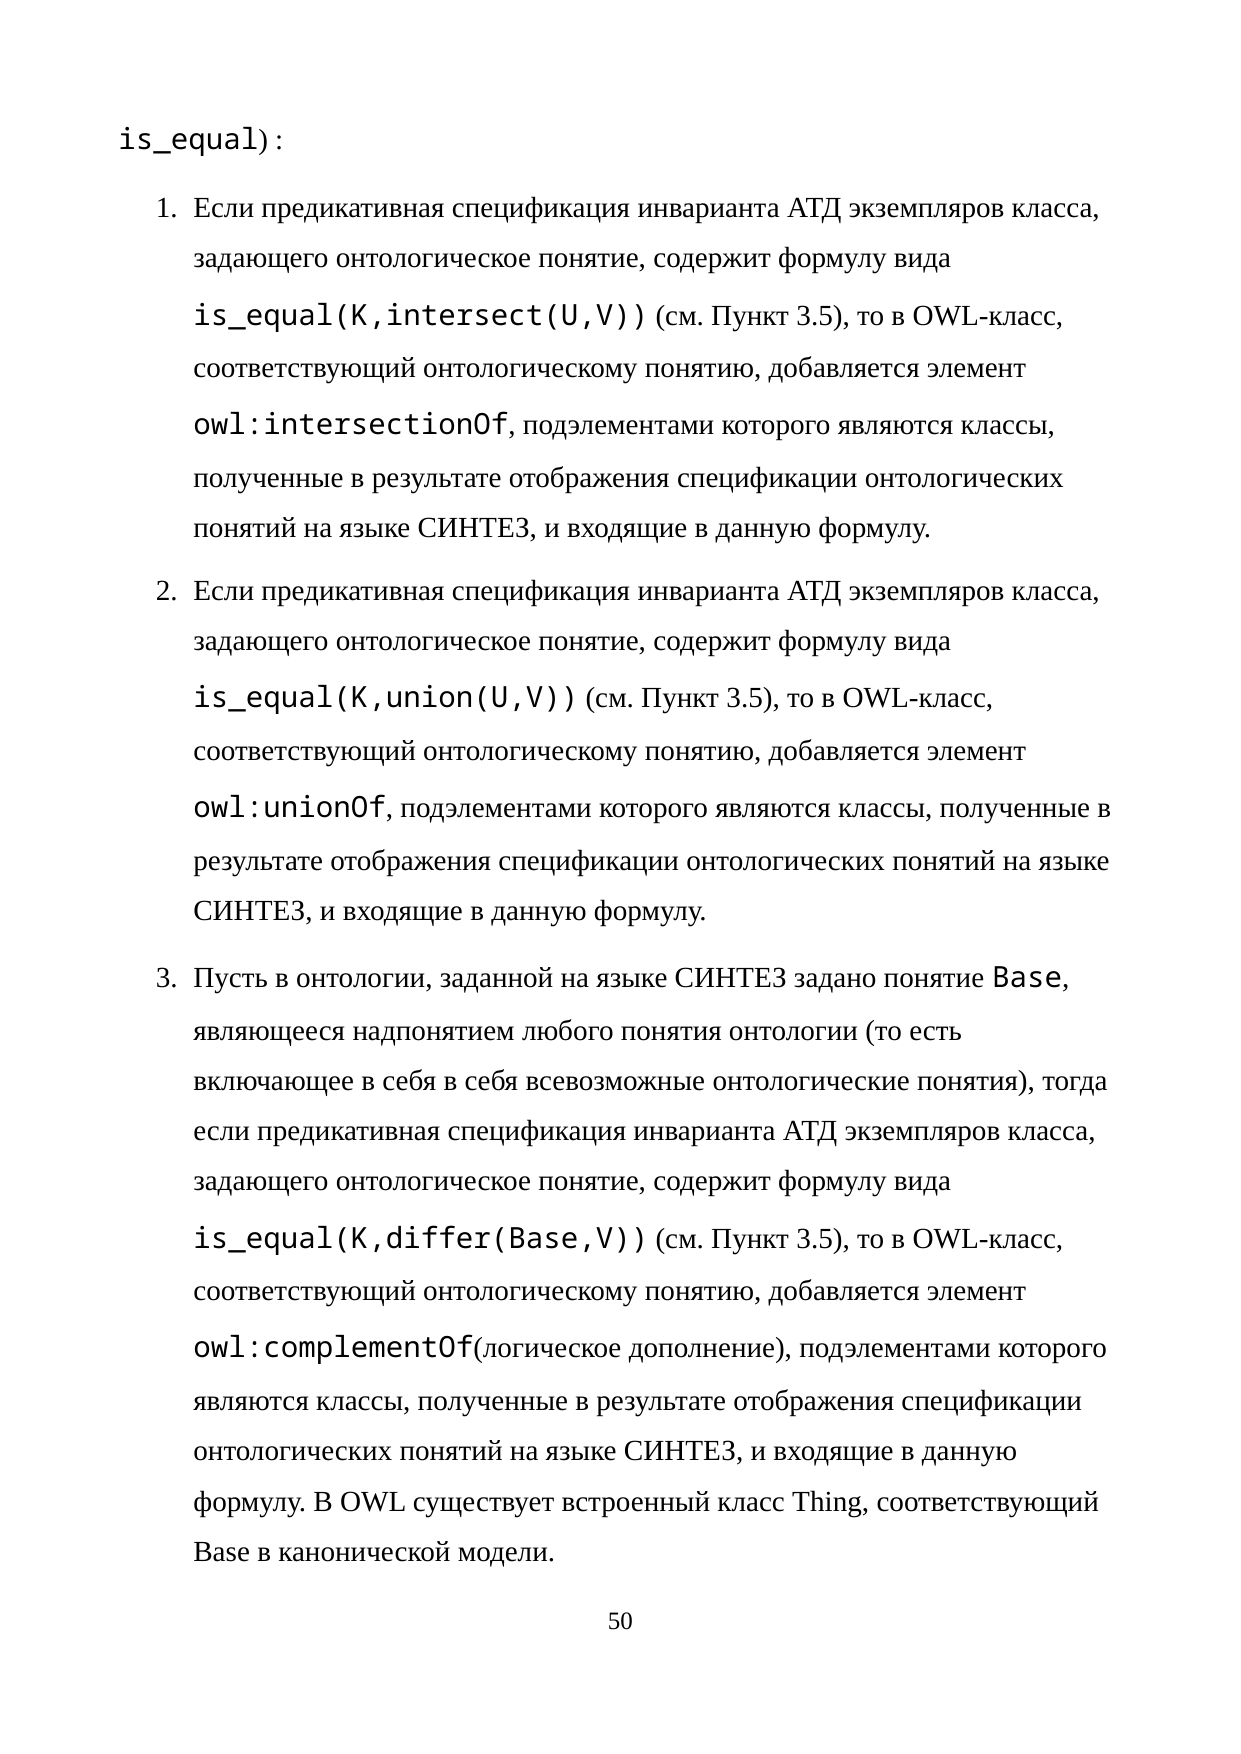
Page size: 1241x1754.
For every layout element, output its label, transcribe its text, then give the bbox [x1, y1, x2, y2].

text is_equal) : [118, 118, 1122, 158]
list Если предикативная спецификация инварианта АТД экземпляров класса, задающего онтологическое понятие, содержит формулу вида is_equal(K,intersect(U,V)) (см. Пункт 3.5), то в OWL-класс, соответствующий онтологическому понятию, добавляется элемент owl:intersectionOf, подэлементами которого являются классы, полученные в результате отображения спецификации онтологических понятий на языке СИНТЕЗ, и входящие в данную формулу. [156, 190, 1122, 544]
list Если предикативная спецификация инварианта АТД экземпляров класса, задающего онтологическое понятие, содержит формулу вида is_equal(K,union(U,V)) (см. Пункт 3.5), то в OWL-класс, соответствующий онтологическому понятию, добавляется элемент owl:unionOf, подэлементами которого являются классы, полученные в результате отображения спецификации онтологических понятий на языке СИНТЕЗ, и входящие в данную формулу. [156, 573, 1122, 927]
list Пусть в онтологии, заданной на языке СИНТЕЗ задано понятие Base, являющееся надпонятием любого понятия онтологии (то есть включающее в себя в себя всевозможные онтологические понятия), тогда если предикативная спецификация инварианта АТД экземпляров класса, задающего онтологическое понятие, содержит формулу вида is_equal(K,differ(Base,V)) (см. Пункт 3.5), то в OWL-класс, соответствующий онтологическому понятию, добавляется элемент owl:complementOf(логическое дополнение), подэлементами которого являются классы, полученные в результате отображения спецификации онтологических понятий на языке СИНТЕЗ, и входящие в данную формулу. В OWL существует встроенный класс Thing, соответствующий Base в канонической модели. [156, 956, 1122, 1568]
